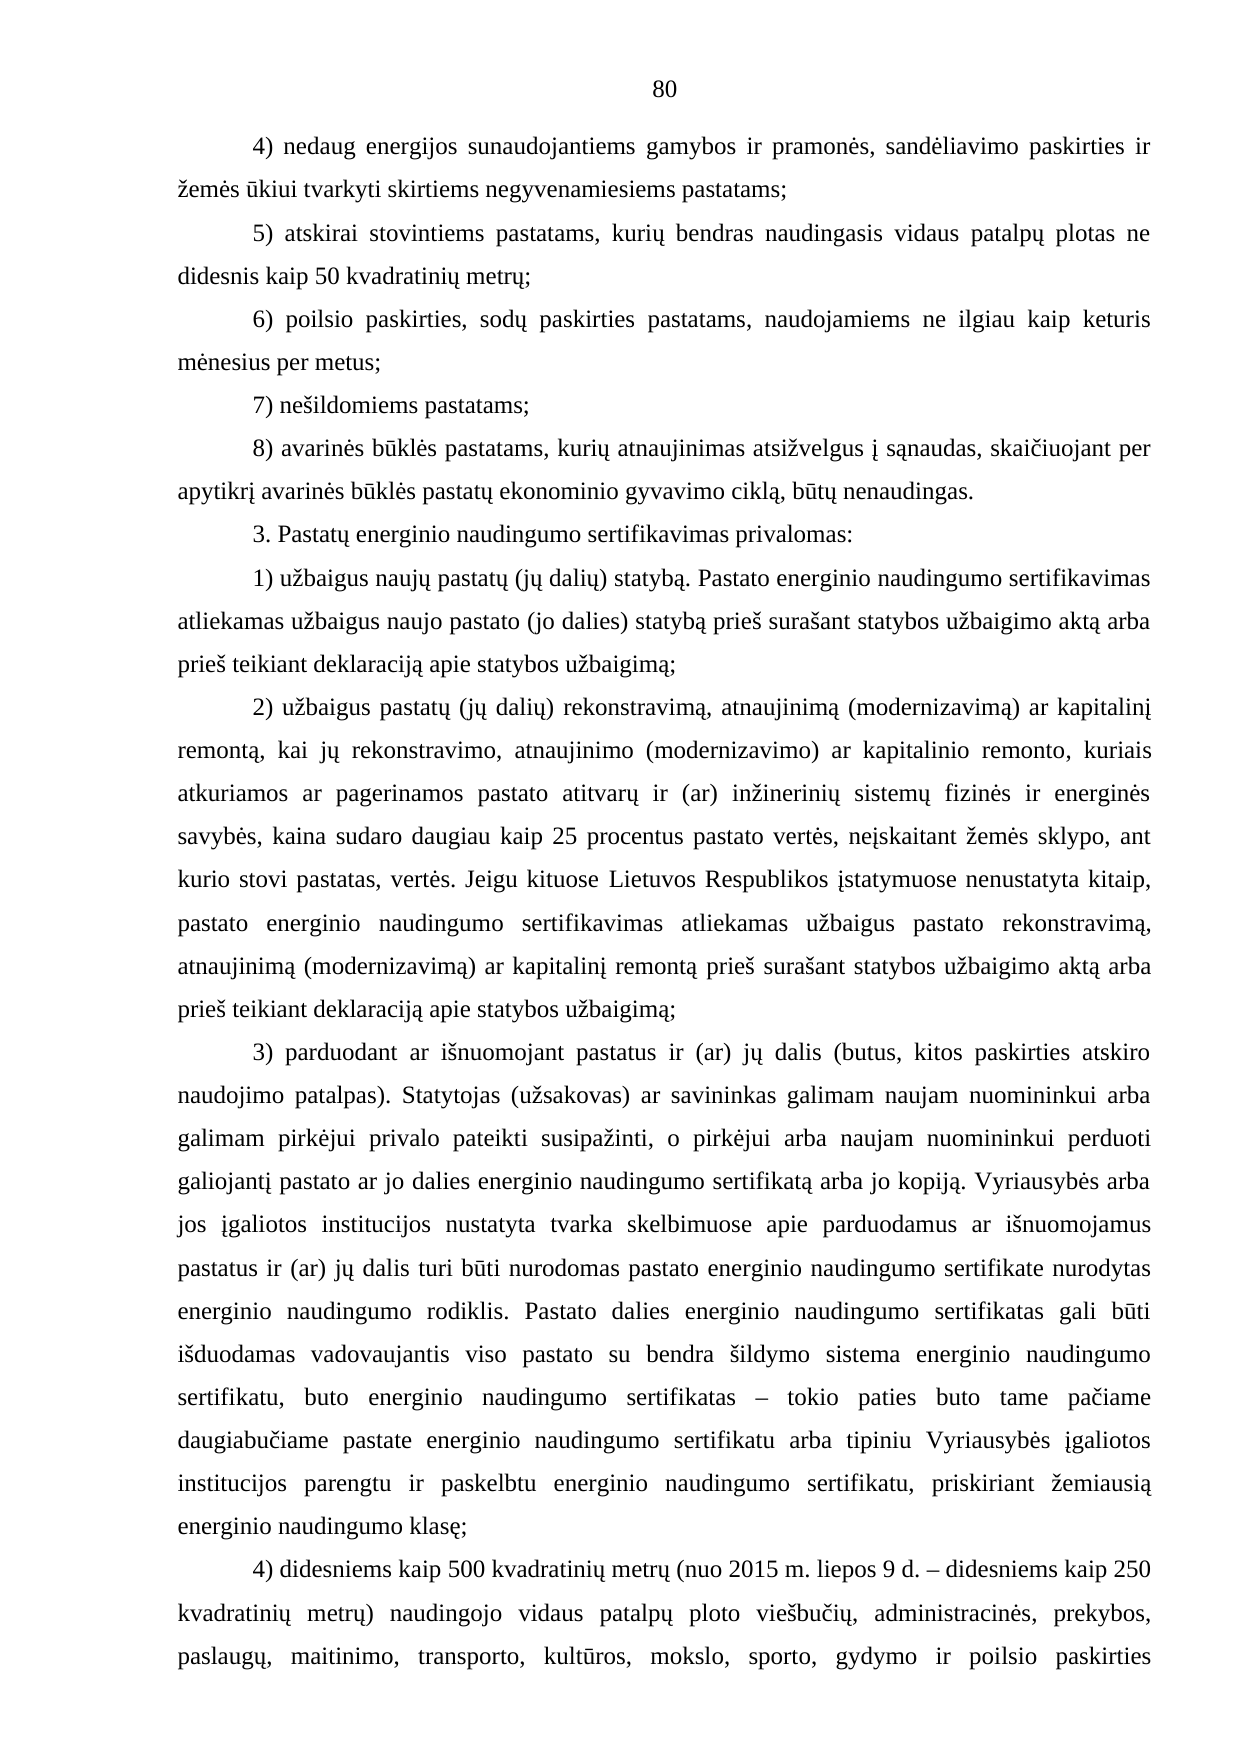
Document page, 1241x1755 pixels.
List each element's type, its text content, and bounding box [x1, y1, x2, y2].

text 1) užbaigus naujų pastatų (jų dalių) statybą. Pastato energinio naudingumo sertifikavimas atliekamas užbaigus naujo pastato (jo dalies) statybą prieš surašant statybos užbaigimo aktą arba prieš teikiant deklaraciją apie statybos užbaigimą; [177, 563, 1152, 678]
text 2) užbaigus pastatų (jų dalių) rekonstravimą, atnaujinimą (modernizavimą) ar kapitalinį remontą, kai jų rekonstravimo, atnaujinimo (modernizavimo) ar kapitalinio remonto, kuriais atkuriamos ar pagerinamos pastato atitvarų ir (ar) inžinerinių sistemų fizinės ir energinės savybės, kaina sudaro daugiau kaip 25 procentus pastato vertės, neįskaitant žemės sklypo, ant kurio stovi pastatas, vertės. Jeigu kituose Lietuvos Respublikos įstatymuose nenustatyta kitaip, pastato energinio naudingumo sertifikavimas atliekamas užbaigus pastato rekonstravimą, atnaujinimą (modernizavimą) ar kapitalinį remontą prieš surašant statybos užbaigimo aktą arba prieš teikiant deklaraciją apie statybos užbaigimą; [177, 692, 1152, 1023]
text 4) nedaug energijos sunaudojantiems gamybos ir pramonės, sandėliavimo paskirties ir žemės ūkiui tvarkyti skirtiems negyvenamiesiems pastatams; [177, 131, 1152, 203]
text 7) nešildomiems pastatams; [177, 390, 1152, 419]
text 6) poilsio paskirties, sodų paskirties pastatams, naudojamiems ne ilgiau kaip keturis mėnesius per metus; [177, 304, 1152, 376]
text 8) avarinės būklės pastatams, kurių atnaujinimas atsižvelgus į sąnaudas, skaičiuojant per apytikrį avarinės būklės pastatų ekonominio gyvavimo ciklą, būtų nenaudingas. [177, 433, 1152, 505]
text 3) parduodant ar išnuomojant pastatus ir (ar) jų dalis (butus, kitos paskirties atskiro naudojimo patalpas). Statytojas (užsakovas) ar savininkas galimam naujam nuomininkui arba galimam pirkėjui privalo pateikti susipažinti, o pirkėjui arba naujam nuomininkui perduoti galiojantį pastato ar jo dalies energinio naudingumo sertifikatą arba jo kopiją. Vyriausybės arba jos įgaliotos institucijos nustatyta tvarka skelbimuose apie parduodamus ar išnuomojamus pastatus ir (ar) jų dalis turi būti nurodomas pastato energinio naudingumo sertifikate nurodytas energinio naudingumo rodiklis. Pastato dalies energinio naudingumo sertifikatas gali būti išduodamas vadovaujantis viso pastato su bendra šildymo sistema energinio naudingumo sertifikatu, buto energinio naudingumo sertifikatas – tokio paties buto tame pačiame daugiabučiame pastate energinio naudingumo sertifikatu arba tipiniu Vyriausybės įgaliotos institucijos parengtu ir paskelbtu energinio naudingumo sertifikatu, priskiriant žemiausią energinio naudingumo klasę; [177, 1037, 1152, 1540]
text 4) didesniems kaip 500 kvadratinių metrų (nuo 2015 m. liepos 9 d. – didesniems kaip 250 kvadratinių metrų) naudingojo vidaus patalpų ploto viešbučių, administracinės, prekybos, paslaugų, maitinimo, transporto, kultūros, mokslo, sporto, gydymo ir poilsio paskirties [177, 1554, 1152, 1669]
text 5) atskirai stovintiems pastatams, kurių bendras naudingasis vidaus patalpų plotas ne didesnis kaip 50 kvadratinių metrų; [177, 218, 1152, 289]
text 3. Pastatų energinio naudingumo sertifikavimas privalomas: [177, 519, 1152, 548]
